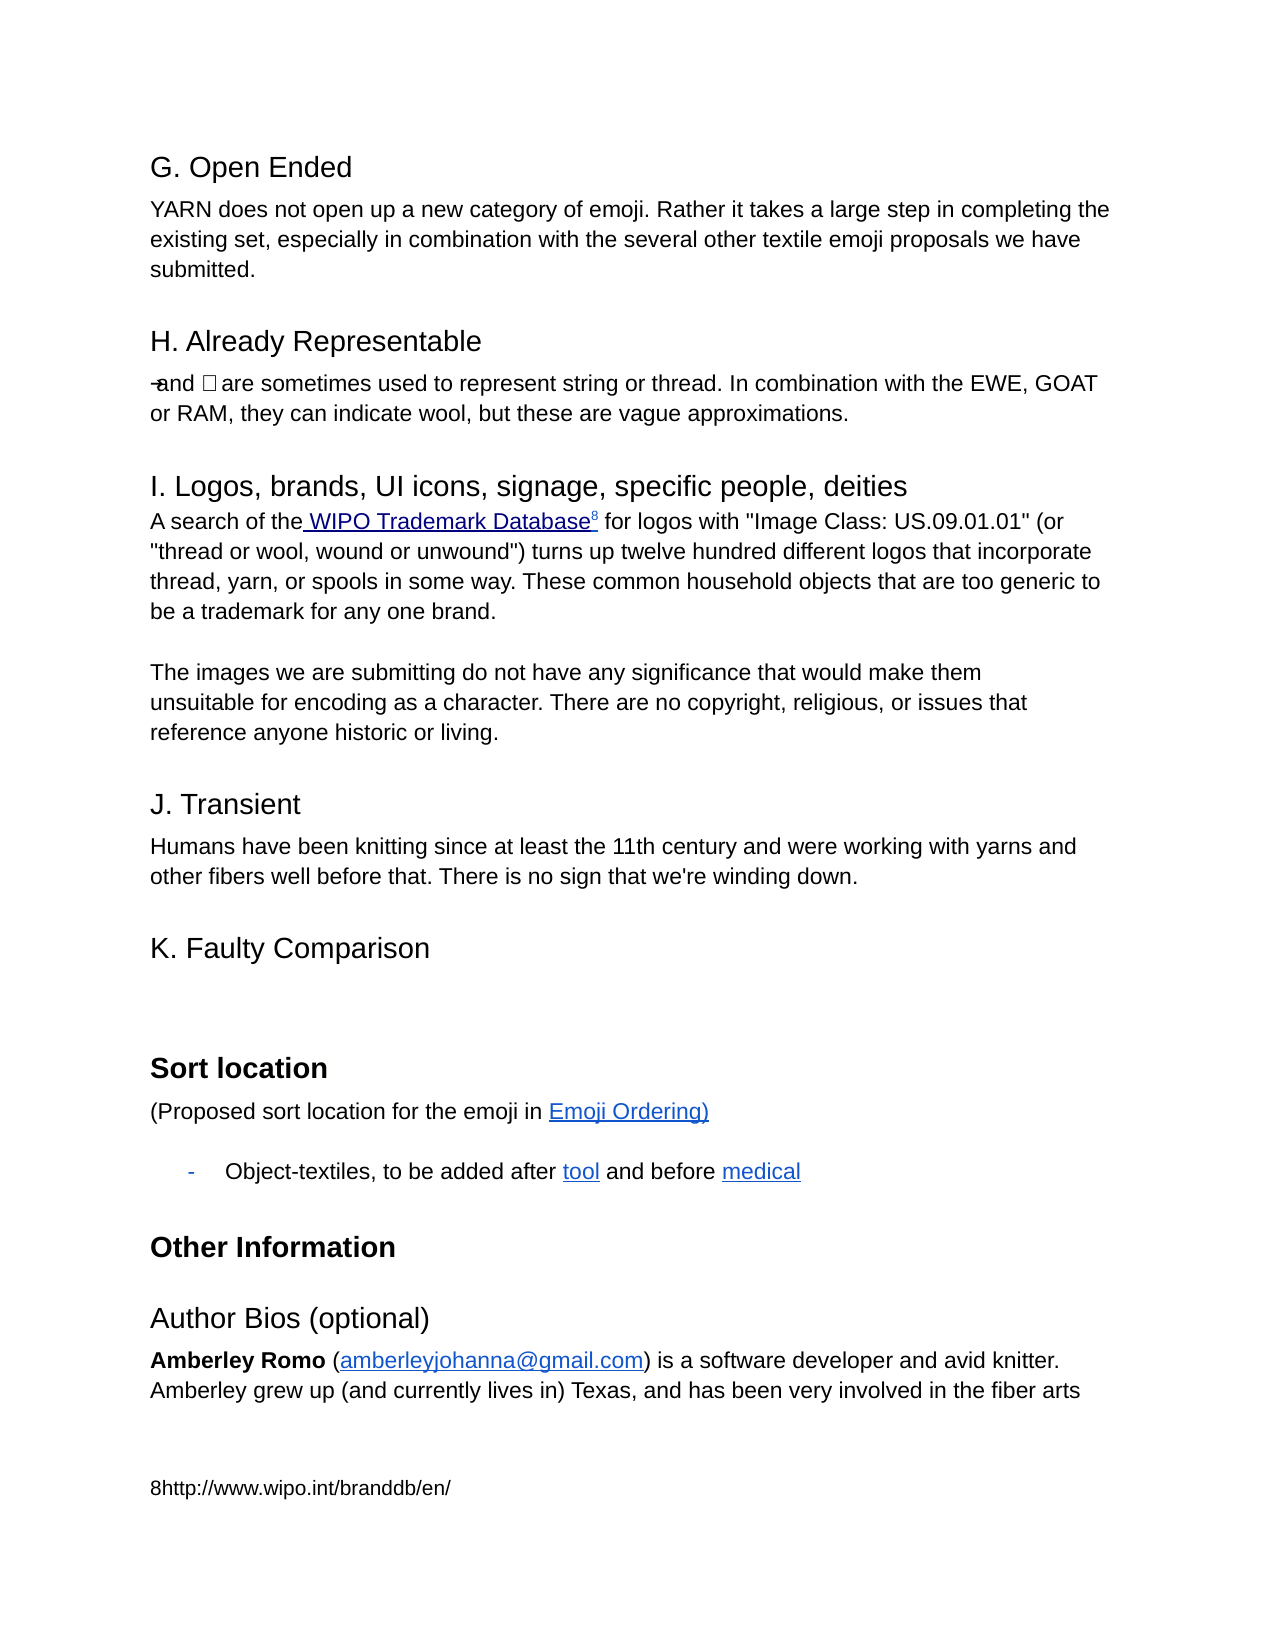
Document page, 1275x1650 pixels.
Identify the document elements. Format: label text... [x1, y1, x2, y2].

text A search of the WIPO Trademark Database for logos with "Image Class: US.09.01.01" (or "thread or wool, wound or unwound") turns up twelve hundred different logos that incorporate thread, yarn, or spools in some way. These common household objects that are too generic to be a trademark for any one brand. [150, 508, 1125, 625]
text (Proposed sort location for the emoji in Emoji Ordering) [150, 1098, 1125, 1124]
text Humans have been knitting since at least the 11th century and were working with yarns and other fibers well before that. There is no sign that we're winding down. [150, 833, 1125, 889]
subtitle Other Information [150, 1230, 1125, 1263]
text ➰ and ➿ are sometimes used to represent string or thread. In combination with the EWE, GOAT or RAM, they can indicate wool, but these are vague approximations. [150, 370, 1125, 427]
text reference anyone historic or living. [150, 719, 1125, 746]
text YARN does not open up a new category of emoji. Rather it takes a large step in completing the existing set, especially in combination with the several other textile emoji proposals we have submitted. [150, 196, 1125, 283]
subtitle Sort location [150, 1052, 1125, 1085]
text I. Logos, brands, UI icons, signage, specific people, deities [150, 469, 1125, 503]
text unsuitable for encoding as a character. There are no copyright, religious, or issues that [150, 689, 1125, 715]
list Object-textiles, to be added after tool and before medical [187, 1158, 1125, 1184]
subtitle H. Already Representable [150, 324, 1125, 358]
subtitle Author Bios (optional) [150, 1301, 1125, 1334]
text http://www.wipo.int/branddb/en/ [150, 1476, 1125, 1500]
subtitle K. Faulty Comparison [150, 931, 1125, 964]
subtitle G. Open Ended [150, 150, 1125, 183]
text The images we are submitting do not have any significance that would make them [150, 659, 1125, 685]
text Amberley Romo (amberleyjohanna@gmail.com) is a software developer and avid knitter. Amberley grew up (and currently lives in) Texas, and has been very involved in the fiber arts [150, 1347, 1125, 1403]
subtitle J. Transient [150, 787, 1125, 820]
